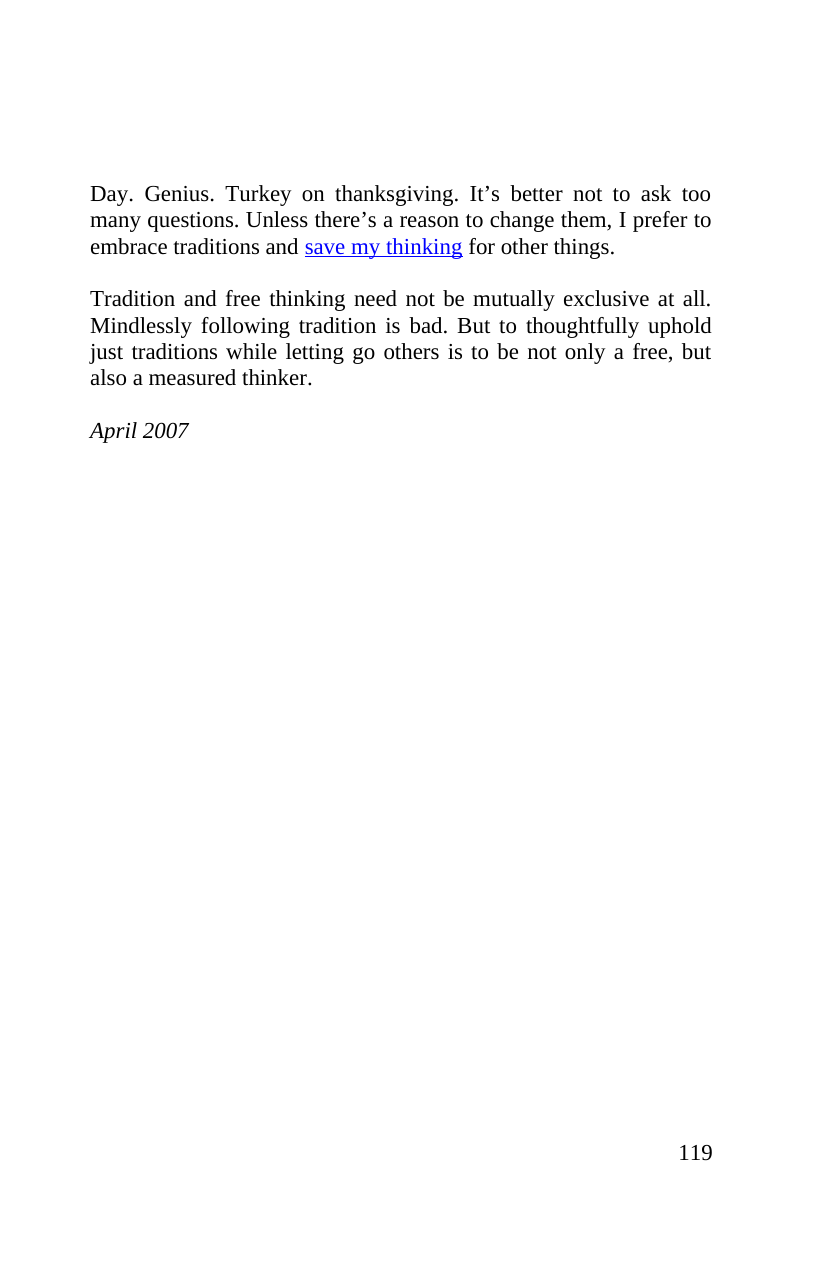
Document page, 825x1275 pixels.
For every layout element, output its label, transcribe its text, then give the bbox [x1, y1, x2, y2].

text Day. Genius. Turkey on thanksgiving. It’s better not to ask too many questions. Unless there’s a reason to change them, I prefer to embrace traditions and save my thinking for other things. [90, 180, 712, 259]
text Tradition and free thinking need not be mutually exclusive at all. Mindlessly following tradition is bad. But to thoughtfully uphold just traditions while letting go others is to be not only a free, but also a measured thinker. [90, 285, 712, 391]
text April 2007 [90, 417, 712, 443]
